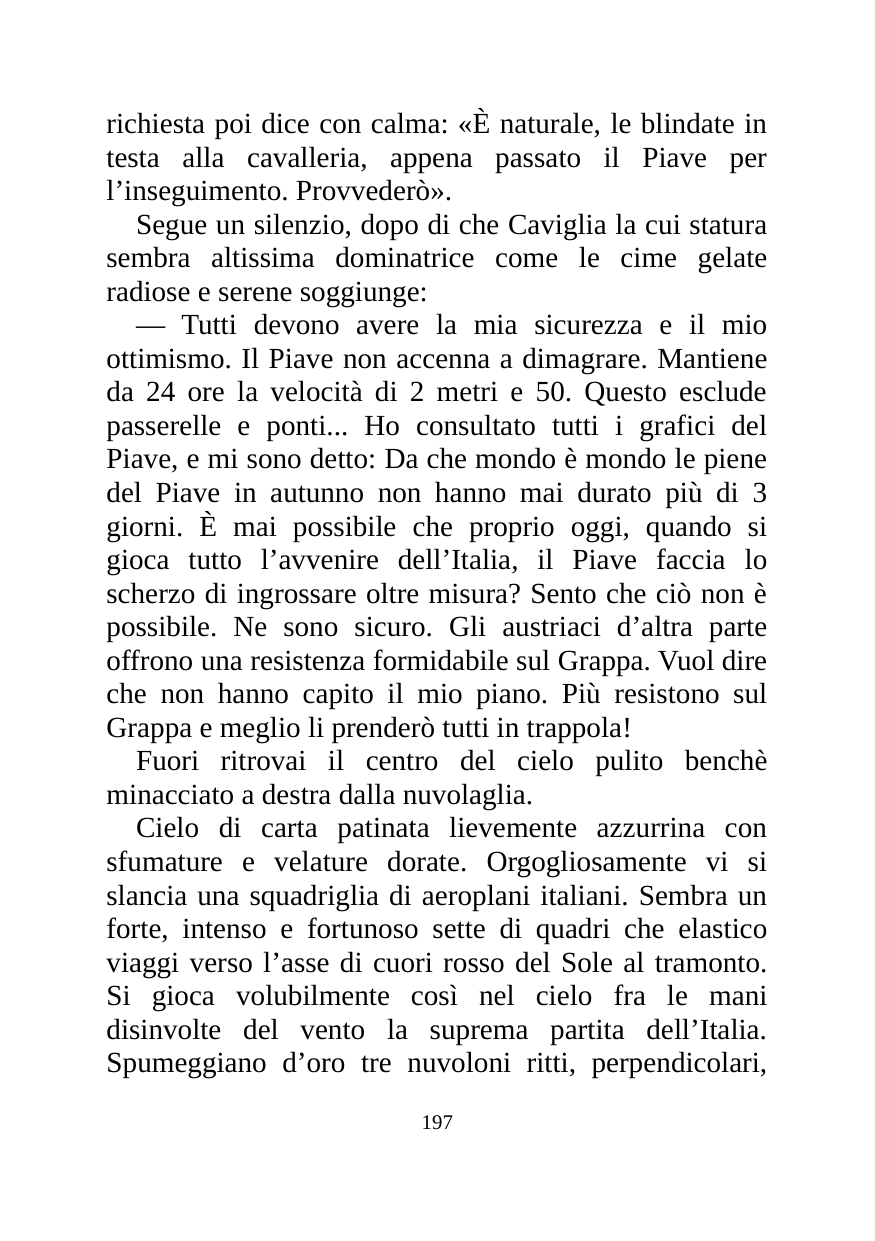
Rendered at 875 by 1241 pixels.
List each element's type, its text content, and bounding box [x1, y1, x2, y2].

text Fuori ritrovai il centro del cielo pulito benchè minacciato a destra dalla nuvolaglia. [106, 743, 768, 811]
text — Tutti devono avere la mia sicurezza e il mio ottimismo. Il Piave non accenna a dimagrare. Mantiene da 24 ore la velocità di 2 metri e 50. Questo esclude passerelle e ponti... Ho consultato tutti i grafici del Piave, e mi sono detto: Da che mondo è mondo le piene del Piave in autunno non hanno mai durato più di 3 giorni. È mai possibile che proprio oggi, quando si gioca tutto l’avvenire dell’Italia, il Piave faccia lo scherzo di ingrossare oltre misura? Sento che ciò non è possibile. Ne sono sicuro. Gli austriaci d’altra parte offrono una resistenza formidabile sul Grappa. Vuol dire che non hanno capito il mio piano. Più resistono sul Grappa e meglio li prenderò tutti in trappola! [106, 307, 768, 743]
text richiesta poi dice con calma: «È naturale, le blindate in testa alla cavalleria, appena passato il Piave per l’inseguimento. Provvederò». [106, 106, 768, 207]
text Segue un silenzio, dopo di che Caviglia la cui statura sembra altissima dominatrice come le cime gelate radiose e serene soggiunge: [106, 207, 768, 307]
text Cielo di carta patinata lievemente azzurrina con sfumature e velature dorate. Orgogliosamente vi si slancia una squadriglia di aeroplani italiani. Sembra un forte, intenso e fortunoso sette di quadri che elastico viaggi verso l’asse di cuori rosso del Sole al tramonto. Si gioca volubilmente così nel cielo fra le mani disinvolte del vento la suprema partita dell’Italia. Spumeggiano d’oro tre nuvoloni ritti, perpendicolari, [106, 811, 768, 1079]
